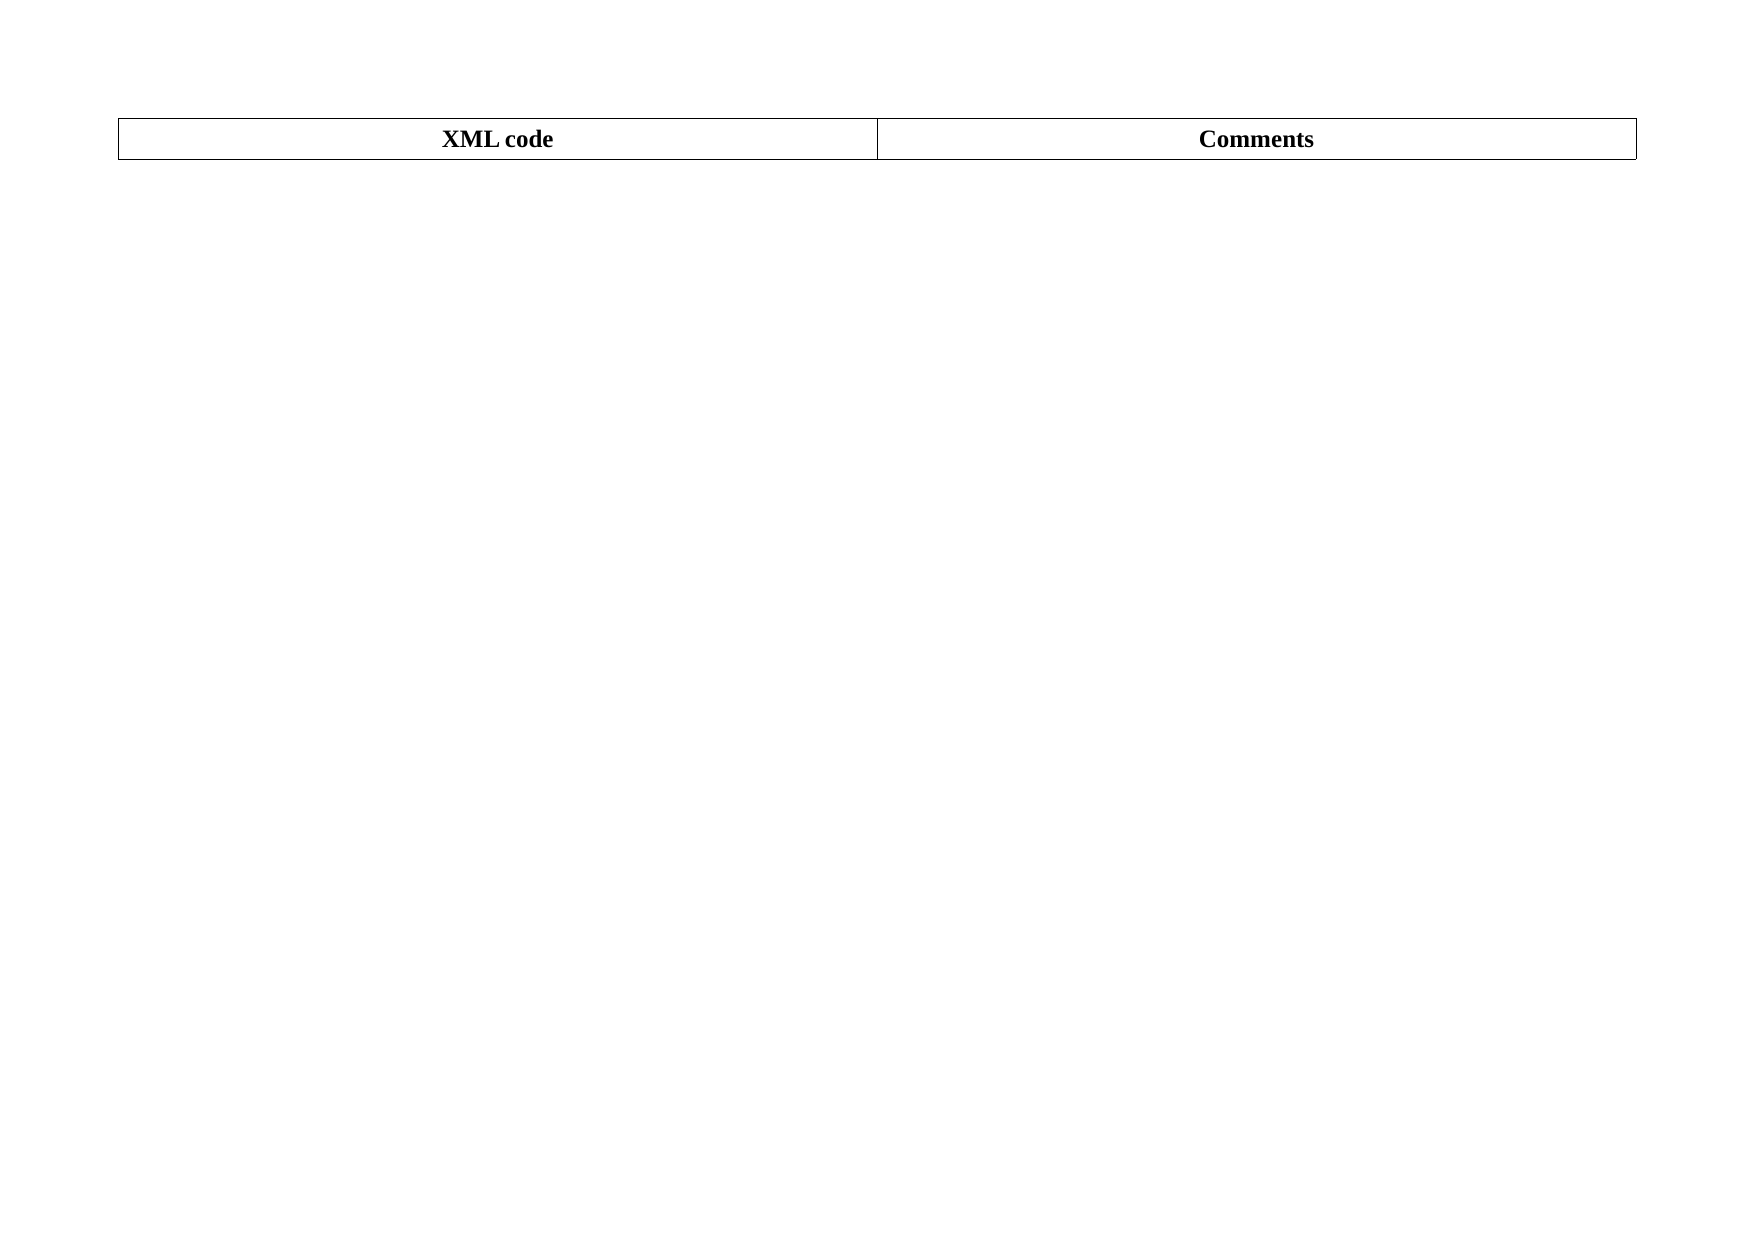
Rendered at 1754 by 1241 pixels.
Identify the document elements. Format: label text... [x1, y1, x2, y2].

table_header Comments [878, 119, 1636, 158]
table_header XML code [119, 119, 877, 158]
